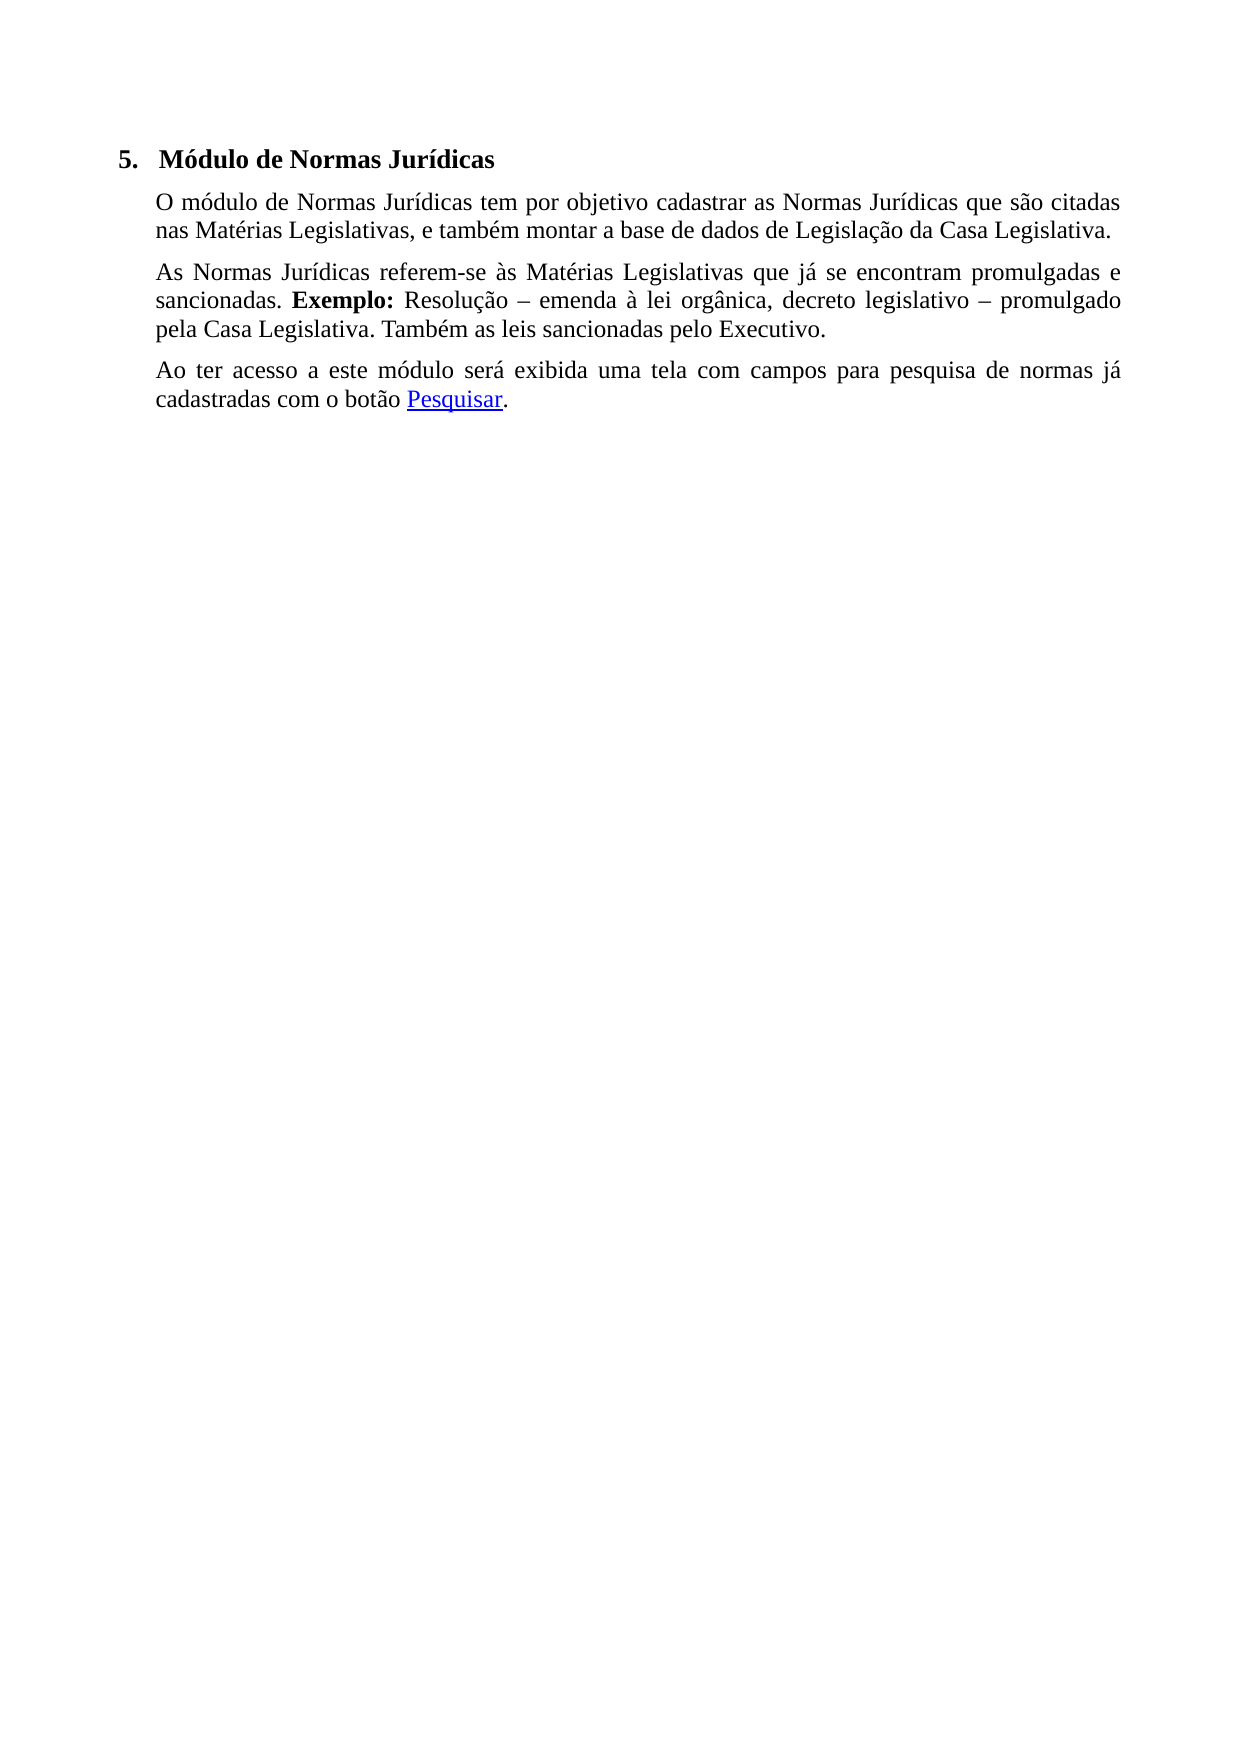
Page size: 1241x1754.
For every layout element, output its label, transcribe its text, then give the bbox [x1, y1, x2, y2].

text O módulo de Normas Jurídicas tem por objetivo cadastrar as Normas Jurídicas que são citadas nas Matérias Legislativas, e também montar a base de dados de Legislação da Casa Legislativa. [155, 187, 1122, 244]
text Ao ter acesso a este módulo será exibida uma tela com campos para pesquisa de normas já cadastradas com o botão Pesquisar. [155, 356, 1122, 413]
subtitle 5. Módulo de Normas Jurídicas [118, 143, 1122, 174]
text As Normas Jurídicas referem-se às Matérias Legislativas que já se encontram promulgadas e sancionadas. Exemplo: Resolução – emenda à lei orgânica, decreto legislativo – promulgado pela Casa Legislativa. Também as leis sancionadas pelo Executivo. [155, 257, 1122, 343]
